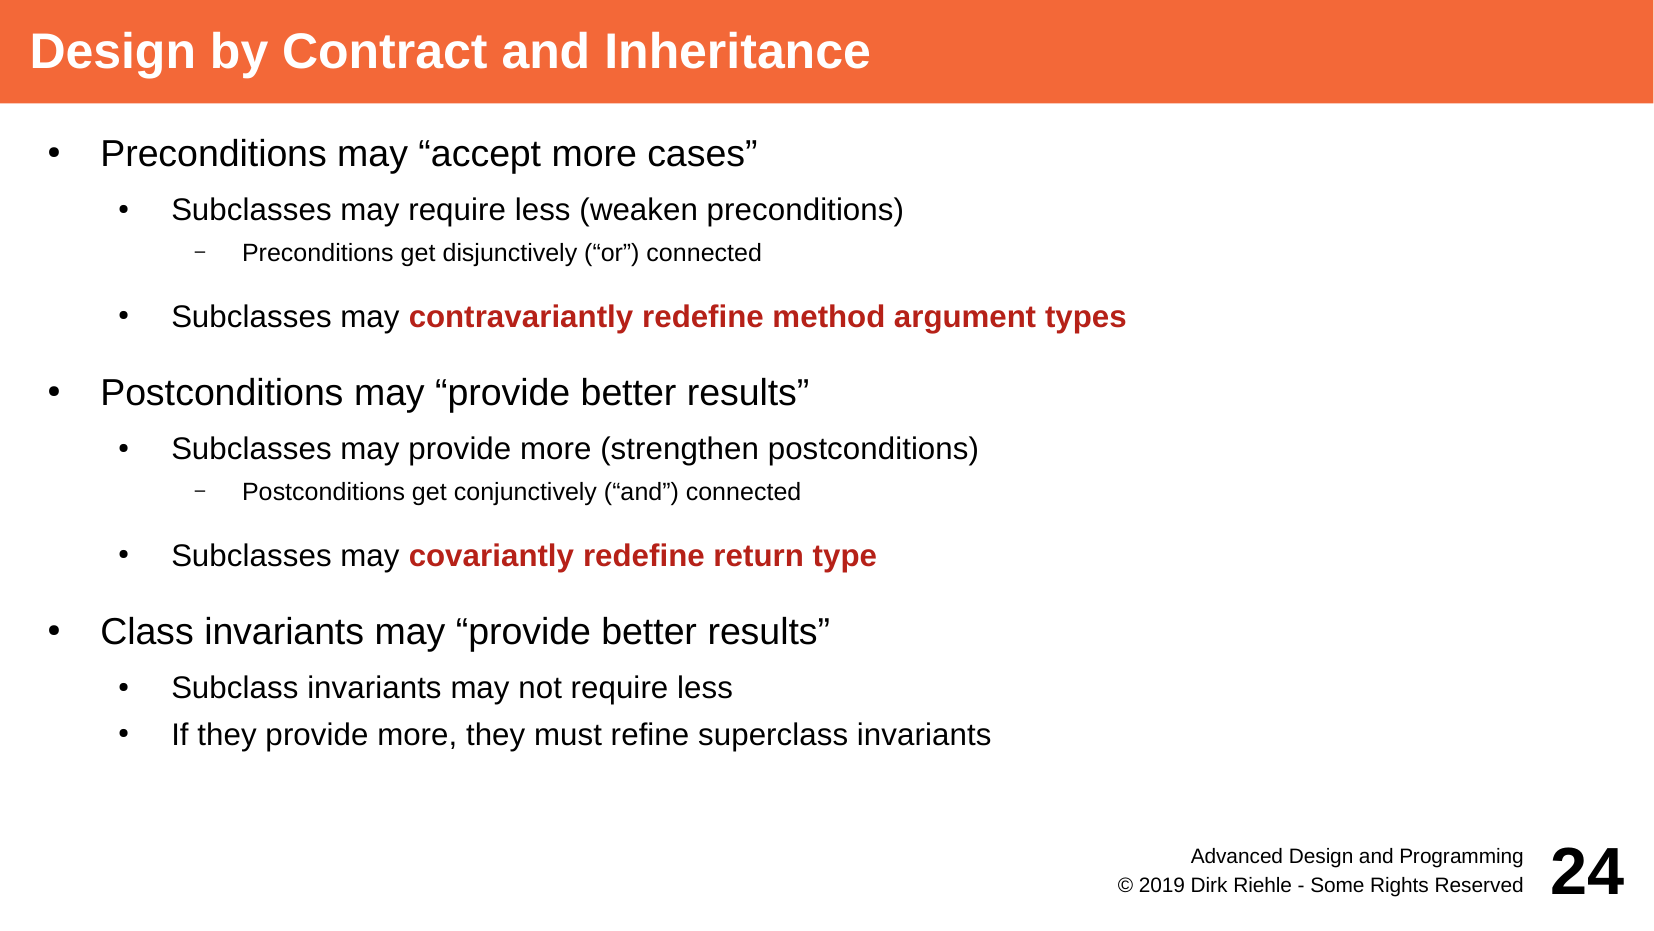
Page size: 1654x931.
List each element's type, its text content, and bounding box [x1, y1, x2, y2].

title Design by Contract and Inheritance [0, 0, 1654, 104]
list Preconditions may “accept more cases” Subclasses may require less (weaken preconditions) Preconditions get disjunctively (“or”) connected Subclasses may contravariantly redefine method argument types Postconditions may “provide better results” Subclasses may provide more (strengthen postconditions) Postconditions get conjunctively (“and”) connected Subclasses may covariantly redefine return type Class invariants may “provide better results” Subclass invariants may not require less If they provide more, they must refine superclass invariants [29, 132, 1625, 813]
